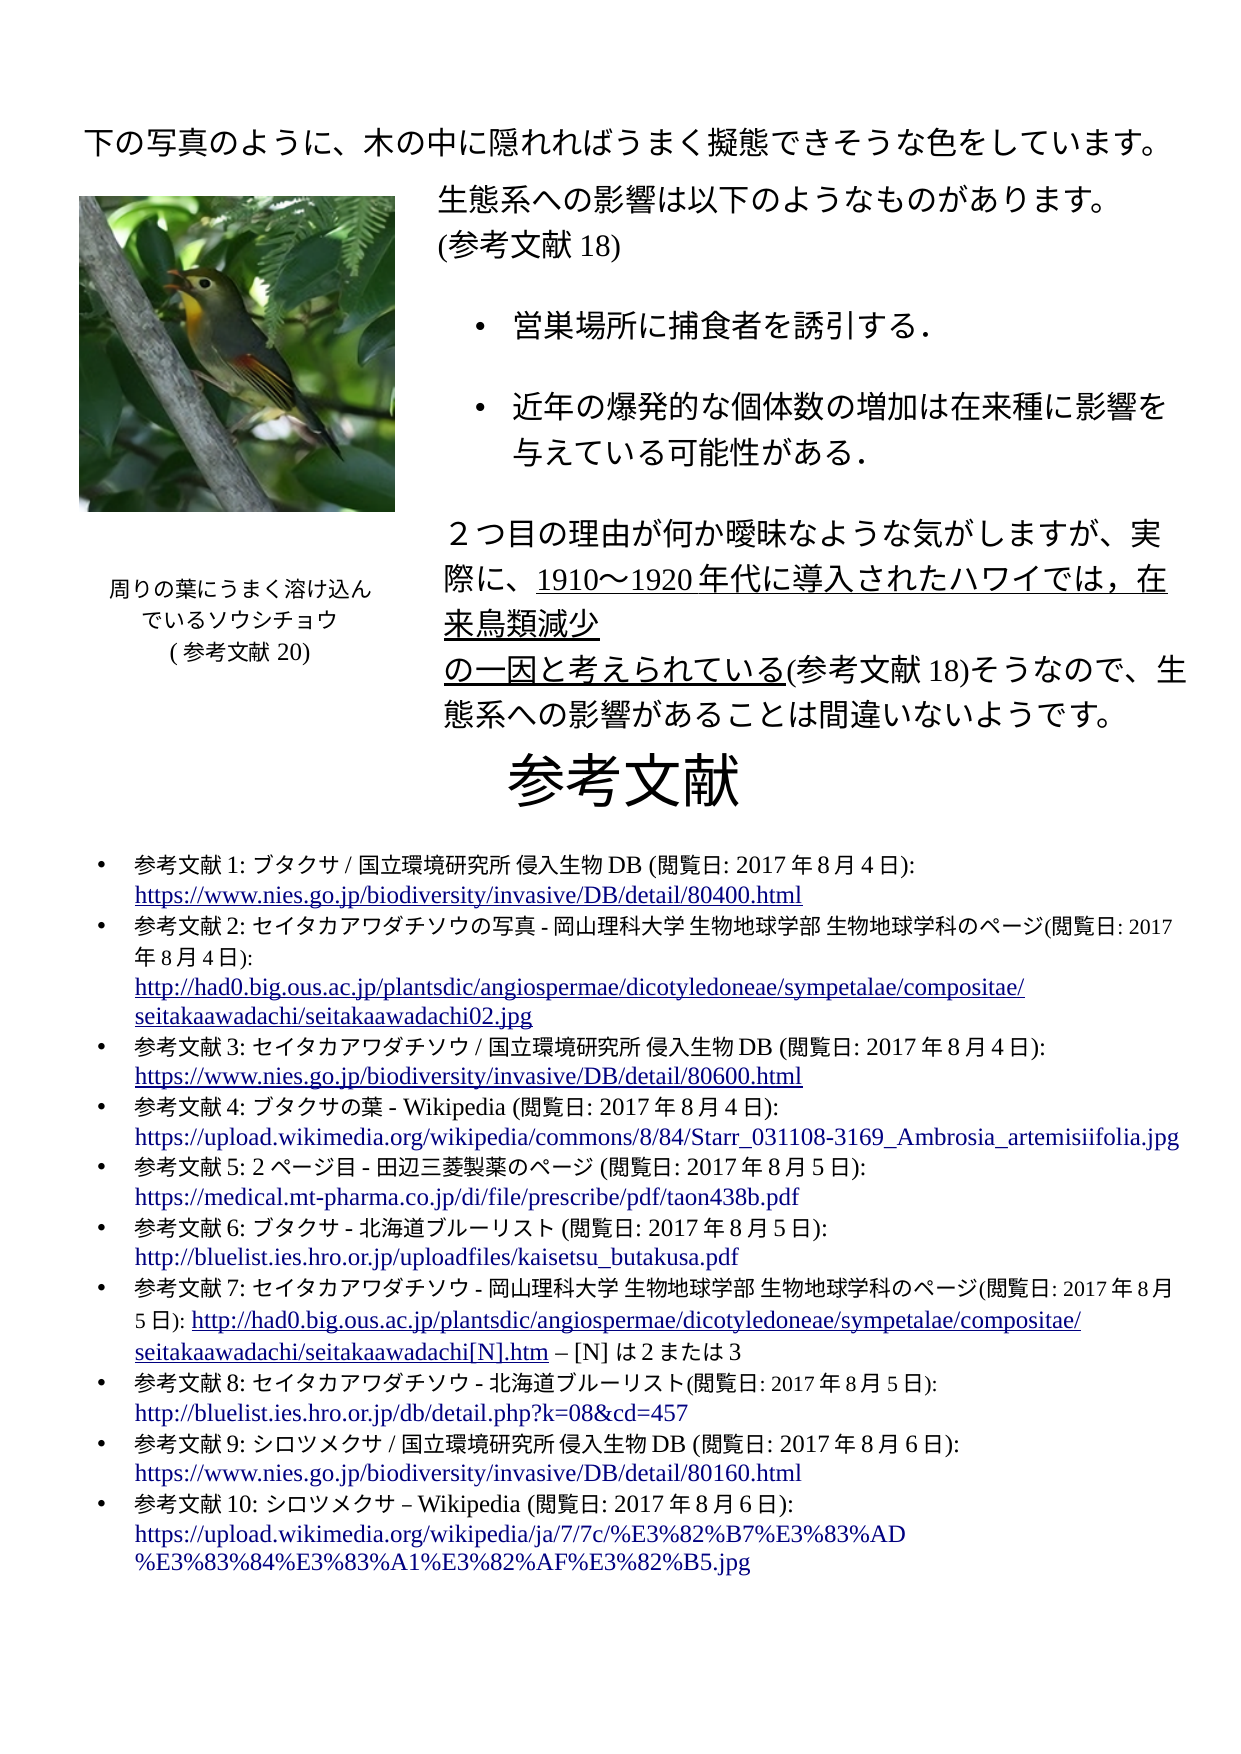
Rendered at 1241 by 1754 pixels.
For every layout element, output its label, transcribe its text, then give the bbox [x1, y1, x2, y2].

list 参考文献9: シロツメクサ / 国立環境研究所 侵入生物DB (閲覧日: 2017年8月 6日): [97, 1427, 1187, 1458]
list 参考文献10: シロツメクサ – Wikipedia (閲覧日: 2017年8月6日): [97, 1487, 1187, 1519]
list 参考文献4: ブタクサの葉 - Wikipedia (閲覧日: 2017年8月4日): https://upload.wikimedia.org/wikipedia/commons/8/84/Starr_031108-3169_Ambrosia_artemisiifolia.jpg [97, 1090, 1187, 1150]
text ２つ目の理由が何か曖昧なような気がしますが、実際に、1910～1920年代に導入されたハワイでは，在来鳥類減少 [443, 509, 1187, 645]
list 参考文献8: セイタカアワダチソウ - 北海道ブルーリスト(閲覧日: 2017年8月5日): [97, 1366, 1187, 1398]
list 参考文献6: ブタクサ - 北海道ブルーリスト (閲覧日: 2017年8月5日): http://bluelist.ies.hro.or.jp/uploadfiles/kaisetsu_butakusa.pdf [97, 1211, 1187, 1271]
list https://www.nies.go.jp/biodiversity/invasive/DB/detail/80600.html [97, 1061, 1187, 1090]
list 参考文献1: ブタクサ / 国立環境研究所 侵入生物DB (閲覧日: 2017年8月4日): https://www.nies.go.jp/biodiversity/invasive/DB/detail/80400.html [97, 848, 1187, 909]
list http://bluelist.ies.hro.or.jp/db/detail.php?k=08&cd=457 [97, 1398, 1187, 1427]
list https://medical.mt-pharma.co.jp/di/file/prescribe/pdf/taon438b.pdf [97, 1182, 1187, 1211]
text の一因と考えられている(参考文献18)そうなので、生態系への影響があることは間違いないようです。 [443, 645, 1187, 735]
text 下の写真のように、木の中に隠れればうまく擬態できそうな色をしています。 [83, 118, 1187, 163]
list 参考文献7: セイタカアワダチソウ - 岡山理科大学 生物地球学部 生物地球学科のページ(閲覧日: 2017年8月5日): http://had0.big.ous.ac.jp/plantsdic/angiospermae/dicotyledoneae/sympetalae/compositae/seitakaawadachi/seitakaawadachi[N].htm – [N] は2または3 [97, 1271, 1187, 1366]
list 参考文献3: セイタカアワダチソウ / 国立環境研究所 侵入生物DB (閲覧日: 2017年8月4日): [97, 1029, 1187, 1061]
list 近年の爆発的な個体数の増加は在来種に影響を与えている可能性がある． [475, 383, 1187, 473]
list 参考文献5: 2ページ目 - 田辺三菱製薬のページ (閲覧日: 2017年8月5日): [97, 1150, 1187, 1182]
text 生態系への影響は以下のようなものがあります。 [437, 175, 1187, 220]
text (参考文献18) [437, 220, 1187, 266]
list 営巣場所に捕食者を誘引する． [475, 302, 1187, 347]
picture [79, 196, 395, 512]
text 参考文献 [59, 735, 1187, 819]
list https://upload.wikimedia.org/wikipedia/ja/7/7c/%E3%82%B7%E3%83%AD%E3%83%84%E3%83%A1%E3%82%AF%E3%82%B5.jpg [97, 1519, 1187, 1576]
list 参考文献2: セイタカアワダチソウの写真 - 岡山理科大学 生物地球学部 生物地球学科のページ(閲覧日: 2017年8月4日): [97, 909, 1187, 972]
list https://www.nies.go.jp/biodiversity/invasive/DB/detail/80160.html [97, 1458, 1187, 1487]
list http://had0.big.ous.ac.jp/plantsdic/angiospermae/dicotyledoneae/sympetalae/compositae/seitakaawadachi/seitakaawadachi02.jpg [97, 972, 1187, 1029]
